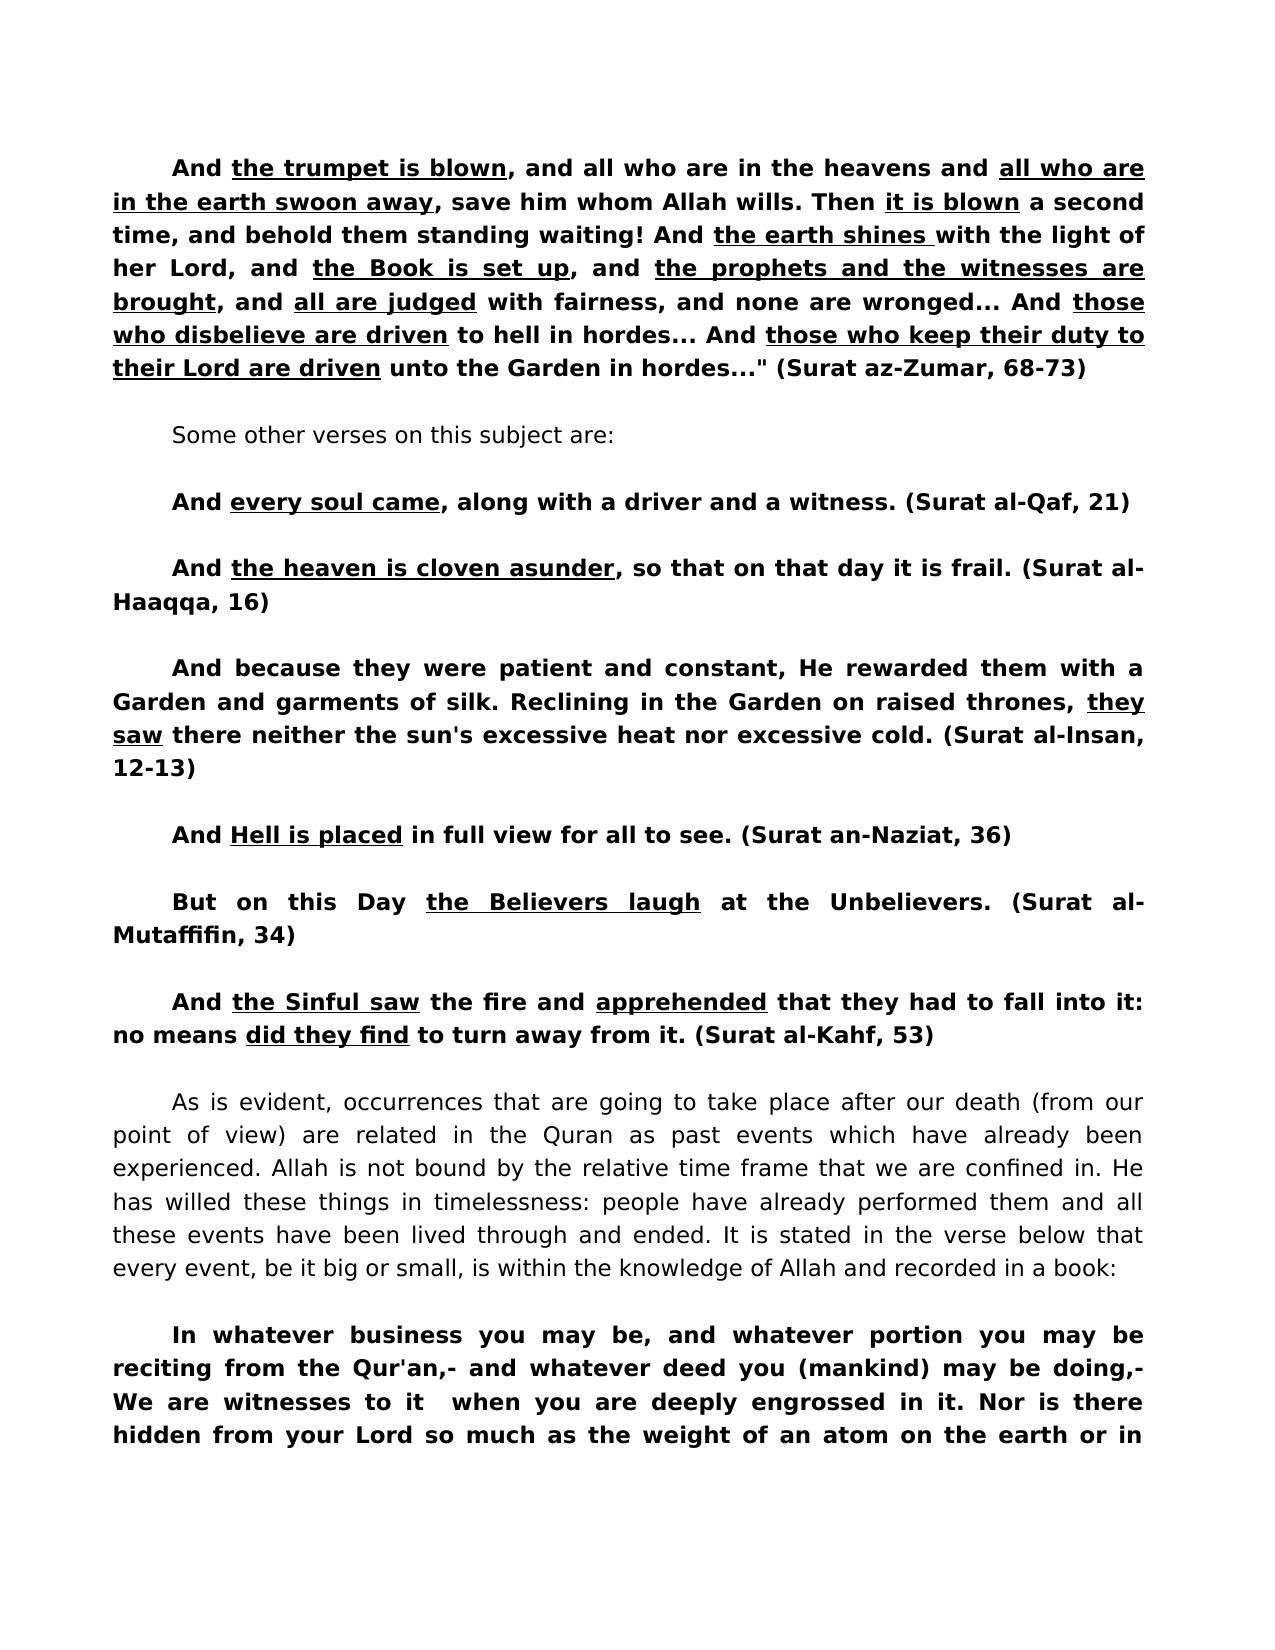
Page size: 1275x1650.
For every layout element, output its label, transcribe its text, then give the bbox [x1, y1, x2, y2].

text And the heaven is cloven asunder, so that on that day it is frail. (Surat al-Haaqqa, 16) [112, 550, 1145, 617]
text In whatever business you may be, and whatever portion you may be reciting from the Qur'an,- and whatever deed you (mankind) may be doing,- We are witnesses to it when you are deeply engrossed in it. Nor is there hidden from your Lord so much as the weight of an atom on the earth or in [112, 1317, 1145, 1450]
text Some other verses on this subject are: [112, 417, 1145, 450]
text And the Sinful saw the fire and apprehended that they had to fall into it: no means did they find to turn away from it. (Surat al-Kahf, 53) [112, 983, 1145, 1050]
text And because they were patient and constant, He rewarded them with a Garden and garments of silk. Reclining in the Garden on raised thrones, they saw there neither the sun's excessive heat nor excessive cold. (Surat al-Insan, 12-13) [112, 650, 1145, 783]
text And the trumpet is blown, and all who are in the heavens and all who are in the earth swoon away, save him whom Allah wills. Then it is blown a second time, and behold them standing waiting! And the earth shines with the light of her Lord, and the Book is set up, and the prophets and the witnesses are brought, and all are judged with fairness, and none are wronged... And those who disbelieve are driven to hell in hordes... And those who keep their duty to their Lord are driven unto the Garden in hordes..." (Surat az-Zumar, 68-73) [112, 150, 1145, 383]
text And every soul came, along with a driver and a witness. (Surat al-Qaf, 21) [112, 483, 1145, 517]
text And Hell is placed in full view for all to see. (Surat an-Naziat, 36) [112, 817, 1145, 850]
text As is evident, occurrences that are going to take place after our death (from our point of view) are related in the Quran as past events which have already been experienced. Allah is not bound by the relative time frame that we are confined in. He has willed these things in timelessness: people have already performed them and all these events have been lived through and ended. It is stated in the verse below that every event, be it big or small, is within the knowledge of Allah and recorded in a book: [112, 1083, 1145, 1283]
text But on this Day the Believers laugh at the Unbelievers. (Surat al-Mutaffifin, 34) [112, 883, 1145, 950]
